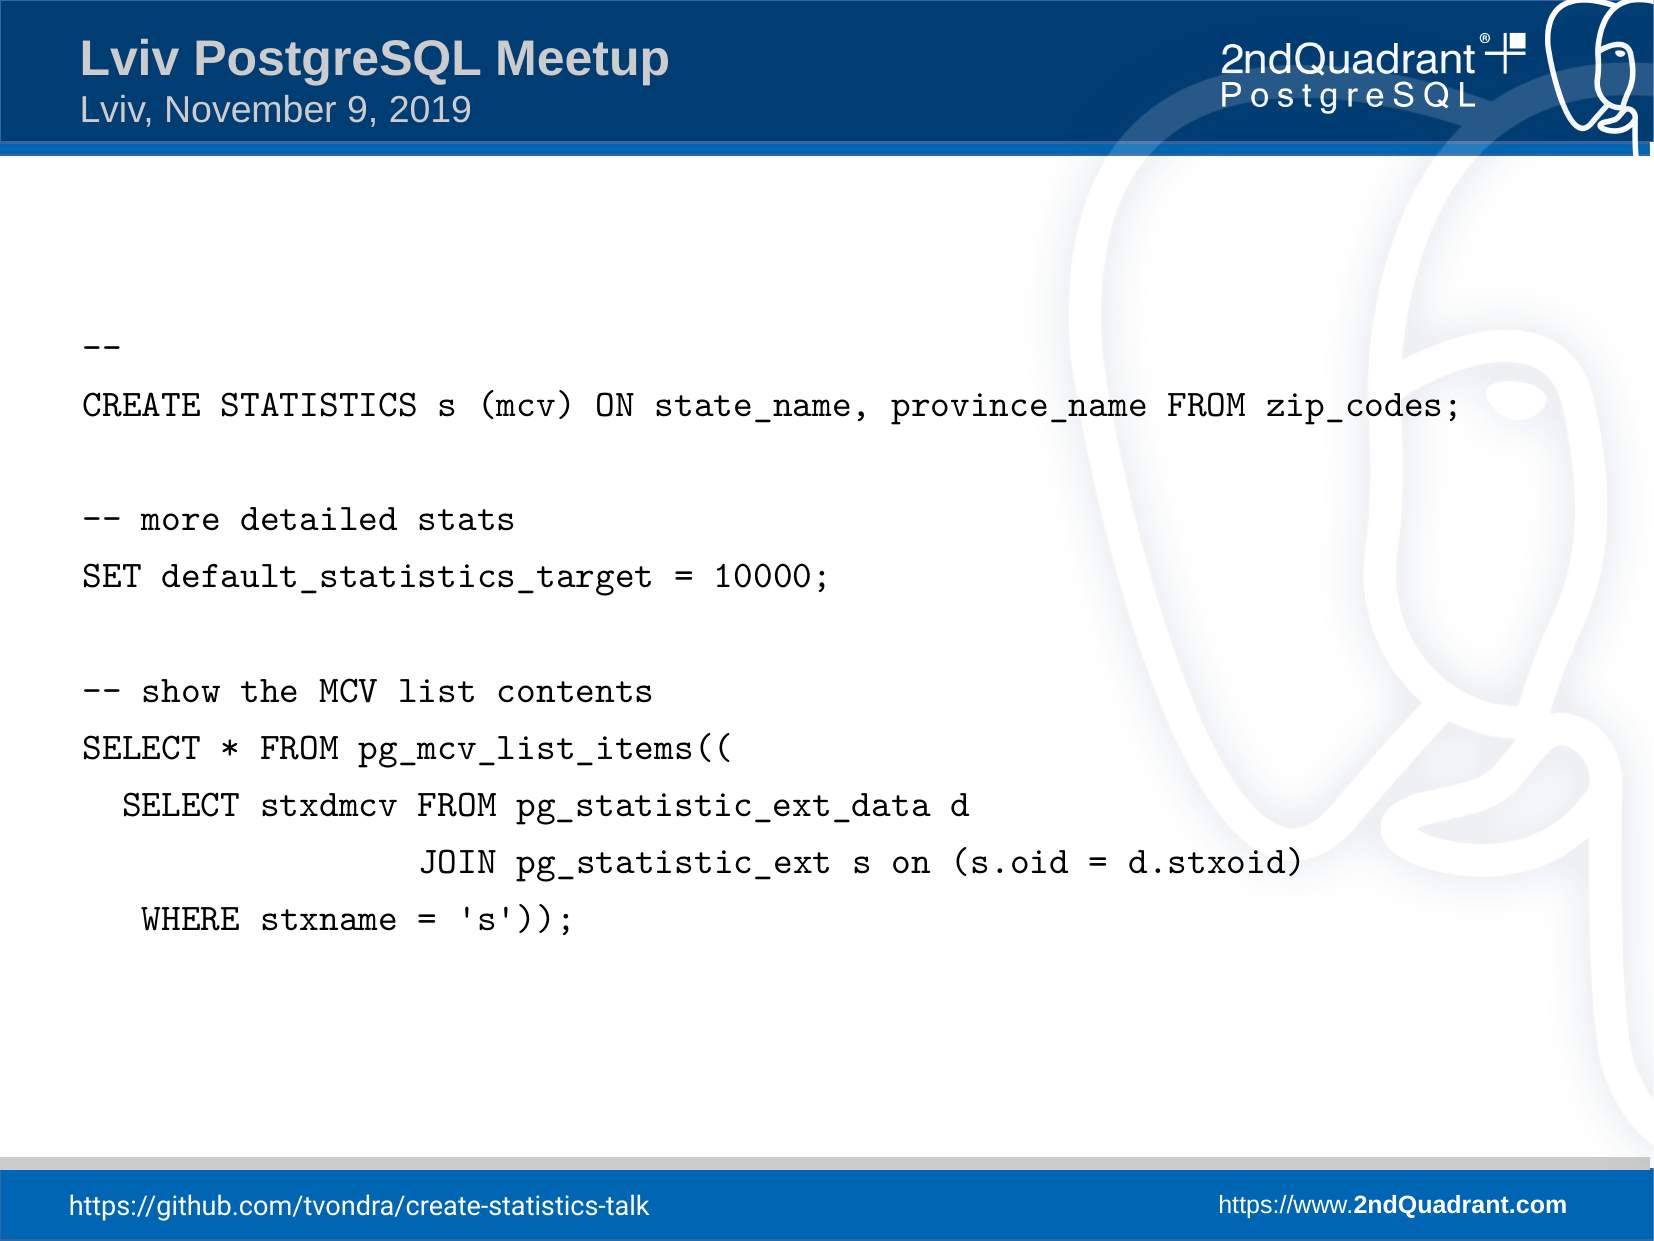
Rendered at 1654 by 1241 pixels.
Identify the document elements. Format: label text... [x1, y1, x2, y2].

picture [632, 0, 1654, 1241]
list -- CREATE STATISTICS s (mcv) ON state_name, province_name FROM zip_codes; -- more detailed stats SET default_statistics_target = 10000; -- show the MCV list contents SELECT * FROM pg_mcv_list_items(( SELECT stxdmcv FROM pg_statistic_ext_data d JOIN pg_statistic_ext s on (s.oid = d.stxoid) WHERE stxname = 's')); [82, 313, 1571, 1033]
